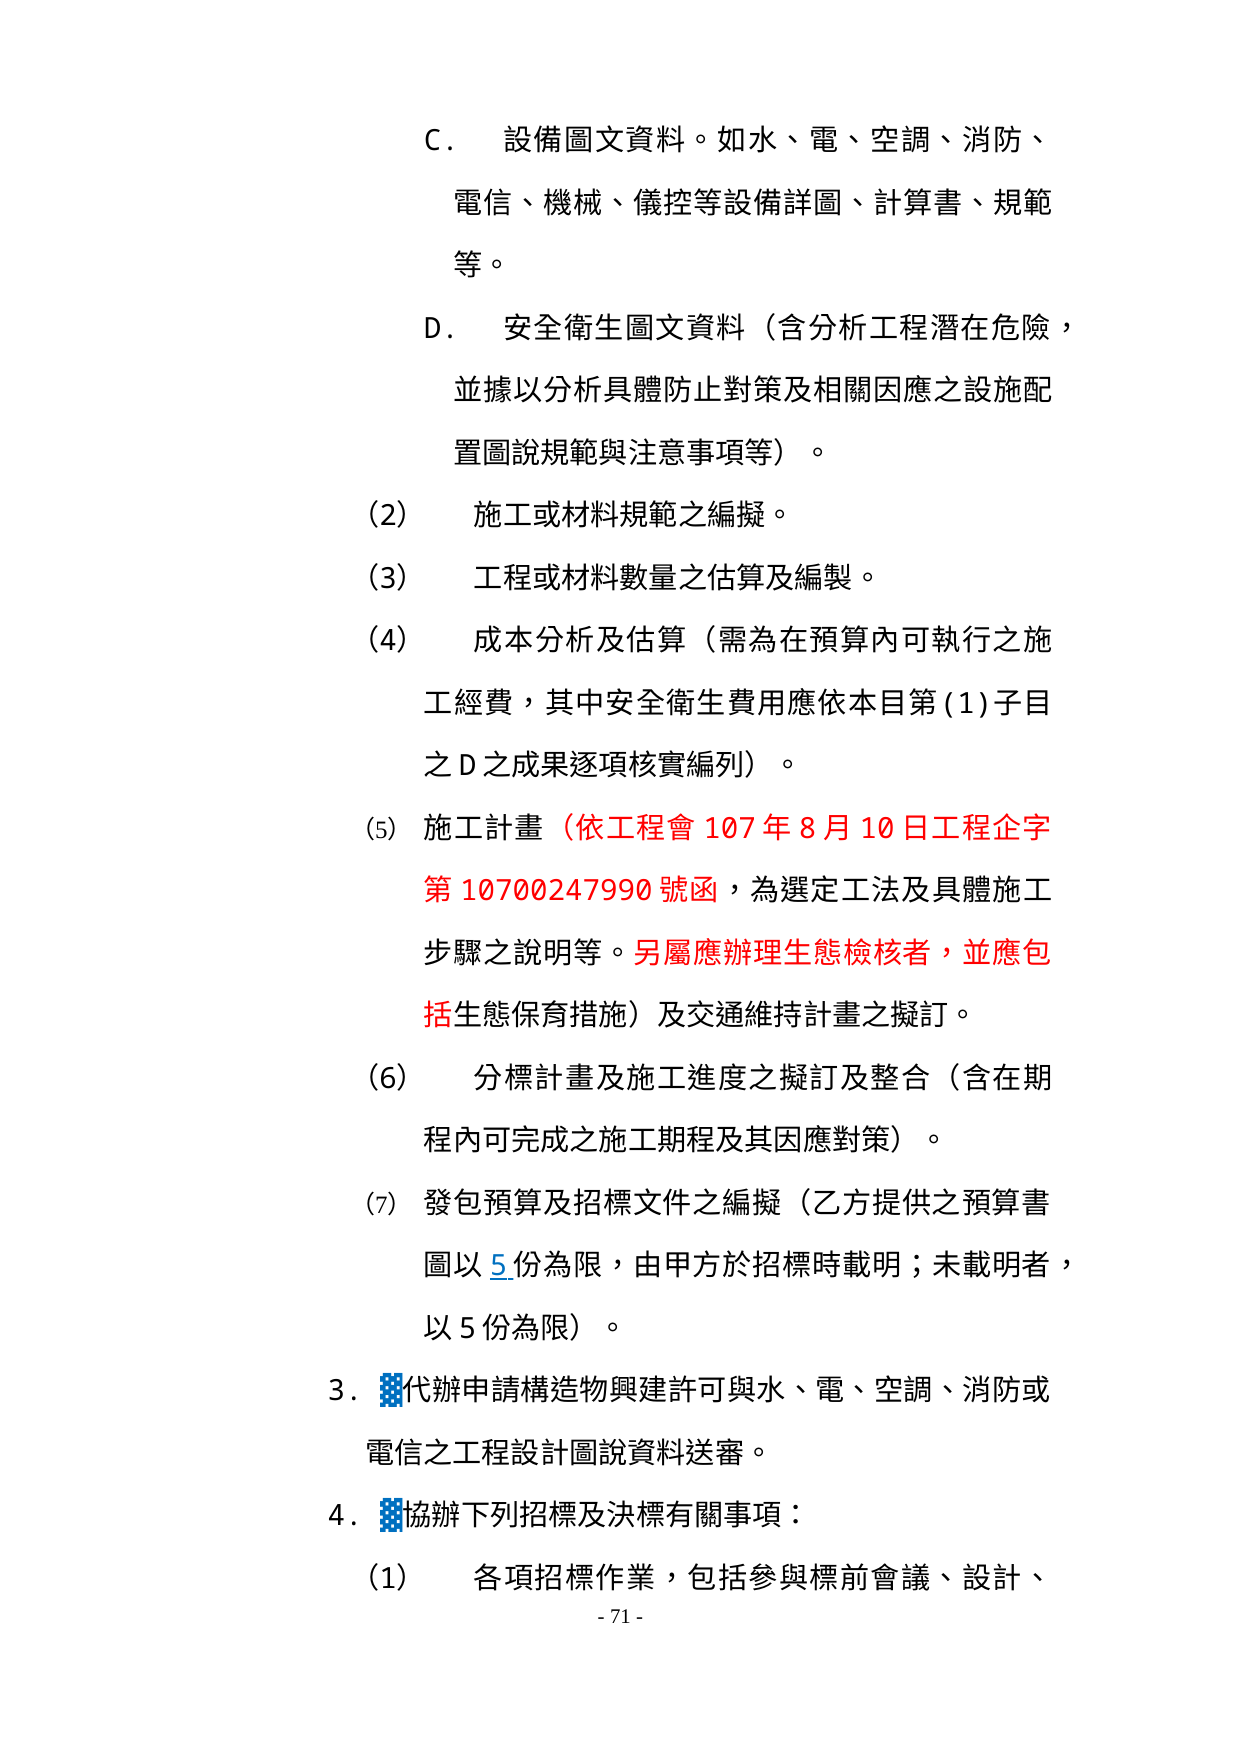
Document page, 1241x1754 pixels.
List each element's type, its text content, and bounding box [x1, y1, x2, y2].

list 施工或材料規範之編擬。 [350, 471, 1053, 534]
list 各項招標作業，包括參與標前會議、設計、 [350, 1534, 1053, 1596]
list 發包預算及招標文件之編擬（乙方提供之預算書圖以5份為限，由甲方於招標時載明；未載明者，以5份為限）。 [350, 1159, 1053, 1346]
list 施工計畫（依工程會107年8月10日工程企字第10700247990號函，為選定工法及具體施工步驟之說明等。另屬應辦理生態檢核者，並應包括生態保育措施）及交通維持計畫之擬訂。 [350, 784, 1053, 1034]
list 設備圖文資料。如水、電、空調、消防、電信、機械、儀控等設備詳圖、計算書、規範等。 [424, 96, 1053, 284]
list 成本分析及估算（需為在預算內可執行之施工經費，其中安全衛生費用應依本目第(1)子目之D之成果逐項核實編列）。 [350, 596, 1053, 784]
list 工程或材料數量之估算及編製。 [350, 534, 1053, 596]
list ▓代辦申請構造物興建許可與水、電、空調、消防或電信之工程設計圖說資料送審。 [327, 1346, 1053, 1471]
list ▓協辦下列招標及決標有關事項： [327, 1471, 1053, 1534]
list 分標計畫及施工進度之擬訂及整合（含在期程內可完成之施工期程及其因應對策）。 [350, 1034, 1053, 1159]
list 安全衛生圖文資料（含分析工程潛在危險，並據以分析具體防止對策及相關因應之設施配置圖說規範與注意事項等）。 [424, 284, 1053, 471]
